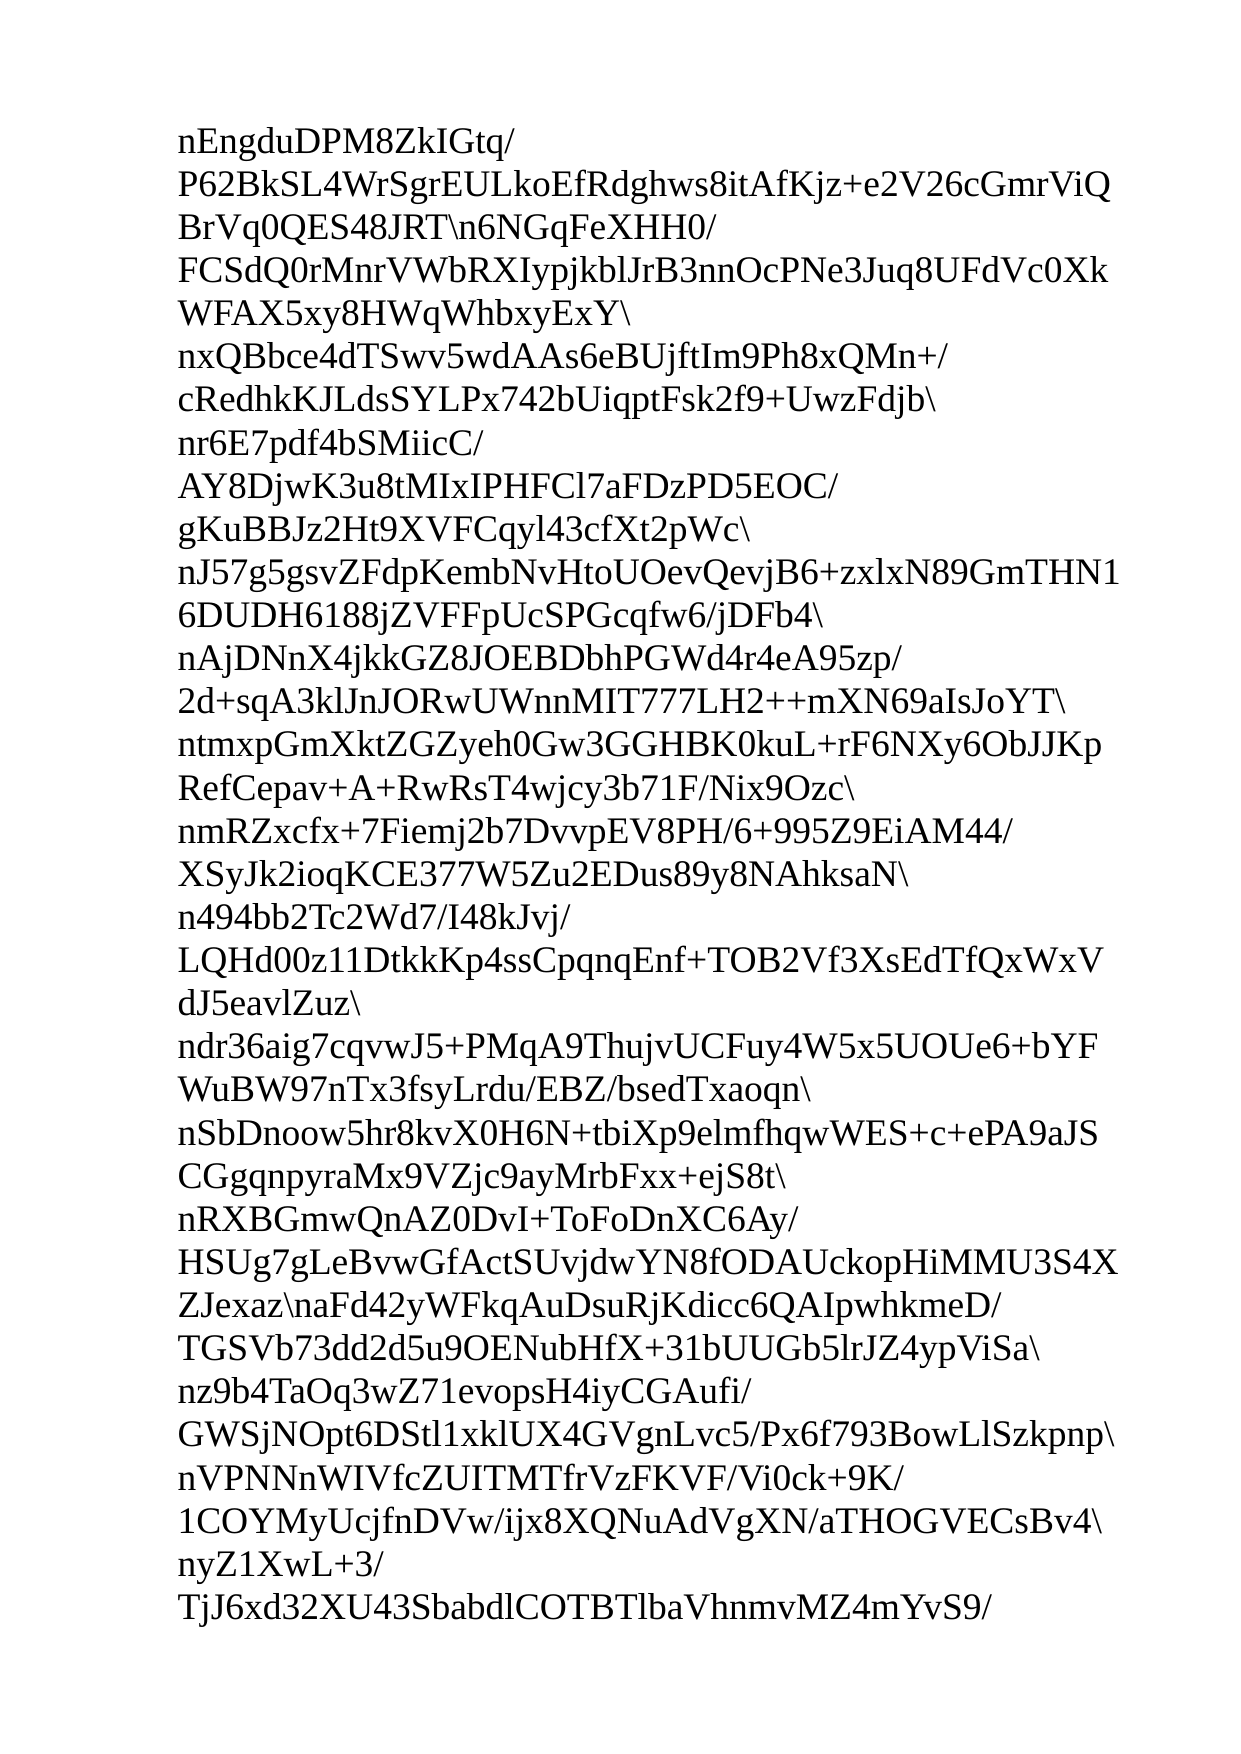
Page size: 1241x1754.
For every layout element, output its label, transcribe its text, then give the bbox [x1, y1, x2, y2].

list nEngduDPM8ZkIGtq/P62BkSL4WrSgrEULkoEfRdghws8itAfKjz+e2V26cGmrViQBrVq0QES48JRT\n6NGqFeXHH0/FCSdQ0rMnrVWbRXIypjkblJrB3nnOcPNe3Juq8UFdVc0XkWFAX5xy8HWqWhbxyExY\nxQBbce4dTSwv5wdAAs6eBUjftIm9Ph8xQMn+/cRedhkKJLdsSYLPx742bUiqptFsk2f9+UwzFdjb\nr6E7pdf4bSMiicC/AY8DjwK3u8tMIxIPHFCl7aFDzPD5EOC/gKuBBJz2Ht9XVFCqyl43cfXt2pWc\nJ57g5gsvZFdpKembNvHtoUOevQevjB6+zxlxN89GmTHN16DUDH6188jZVFFpUcSPGcqfw6/jDFb4\nAjDNnX4jkkGZ8JOEBDbhPGWd4r4eA95zp/2d+sqA3klJnJORwUWnnMIT777LH2++mXN69aIsJoYT\ntmxpGmXktZGZyeh0Gw3GGHBK0kuL+rF6NXy6ObJJKpRefCepav+A+RwRsT4wjcy3b71F/Nix9Ozc\nmRZxcfx+7Fiemj2b7DvvpEV8PH/6+995Z9EiAM44/XSyJk2ioqKCE377W5Zu2EDus89y8NAhksaN\n494bb2Tc2Wd7/I48kJvj/LQHd00z11DtkkKp4ssCpqnqEnf+TOB2Vf3XsEdTfQxWxVdJ5eavlZuz\ndr36aig7cqvwJ5+PMqA9ThujvUCFuy4W5x5UOUe6+bYFWuBW97nTx3fsyLrdu/EBZ/bsedTxaoqn\nSbDnoow5hr8kvX0H6N+tbiXp9elmfhqwWES+c+ePA9aJSCGgqnpyraMx9VZjc9ayMrbFxx+ejS8t\nRXBGmwQnAZ0DvI+ToFoDnXC6Ay/HSUg7gLeBvwGfActSUvjdwYN8fODAUckopHiMMU3S4XZJexaz\naFd42yWFkqAuDsuRjKdicc6QAIpwhkmeD/TGSVb73dd2d5u9OENubHfX+31bUUGb5lrJZ4ypViSa\nz9b4TaOq3wZ71evopsH4iyCGAufi/GWSjNOpt6DStl1xklUX4GVgnLvc5/Px6f793BowLlSzkpnp\nVPNNnWIVfcZUITMTfrVzFKVF/Vi0ck+9K/1COYMyUcjfnDVw/ijx8XQNuAdVgXN/aTHOGVECsBv4\nyZ1XwL+3/TjJ6xd32XU43SbabdlCOTBTlbaVhnmvMZ4mYvS9/ [177, 118, 1122, 1627]
